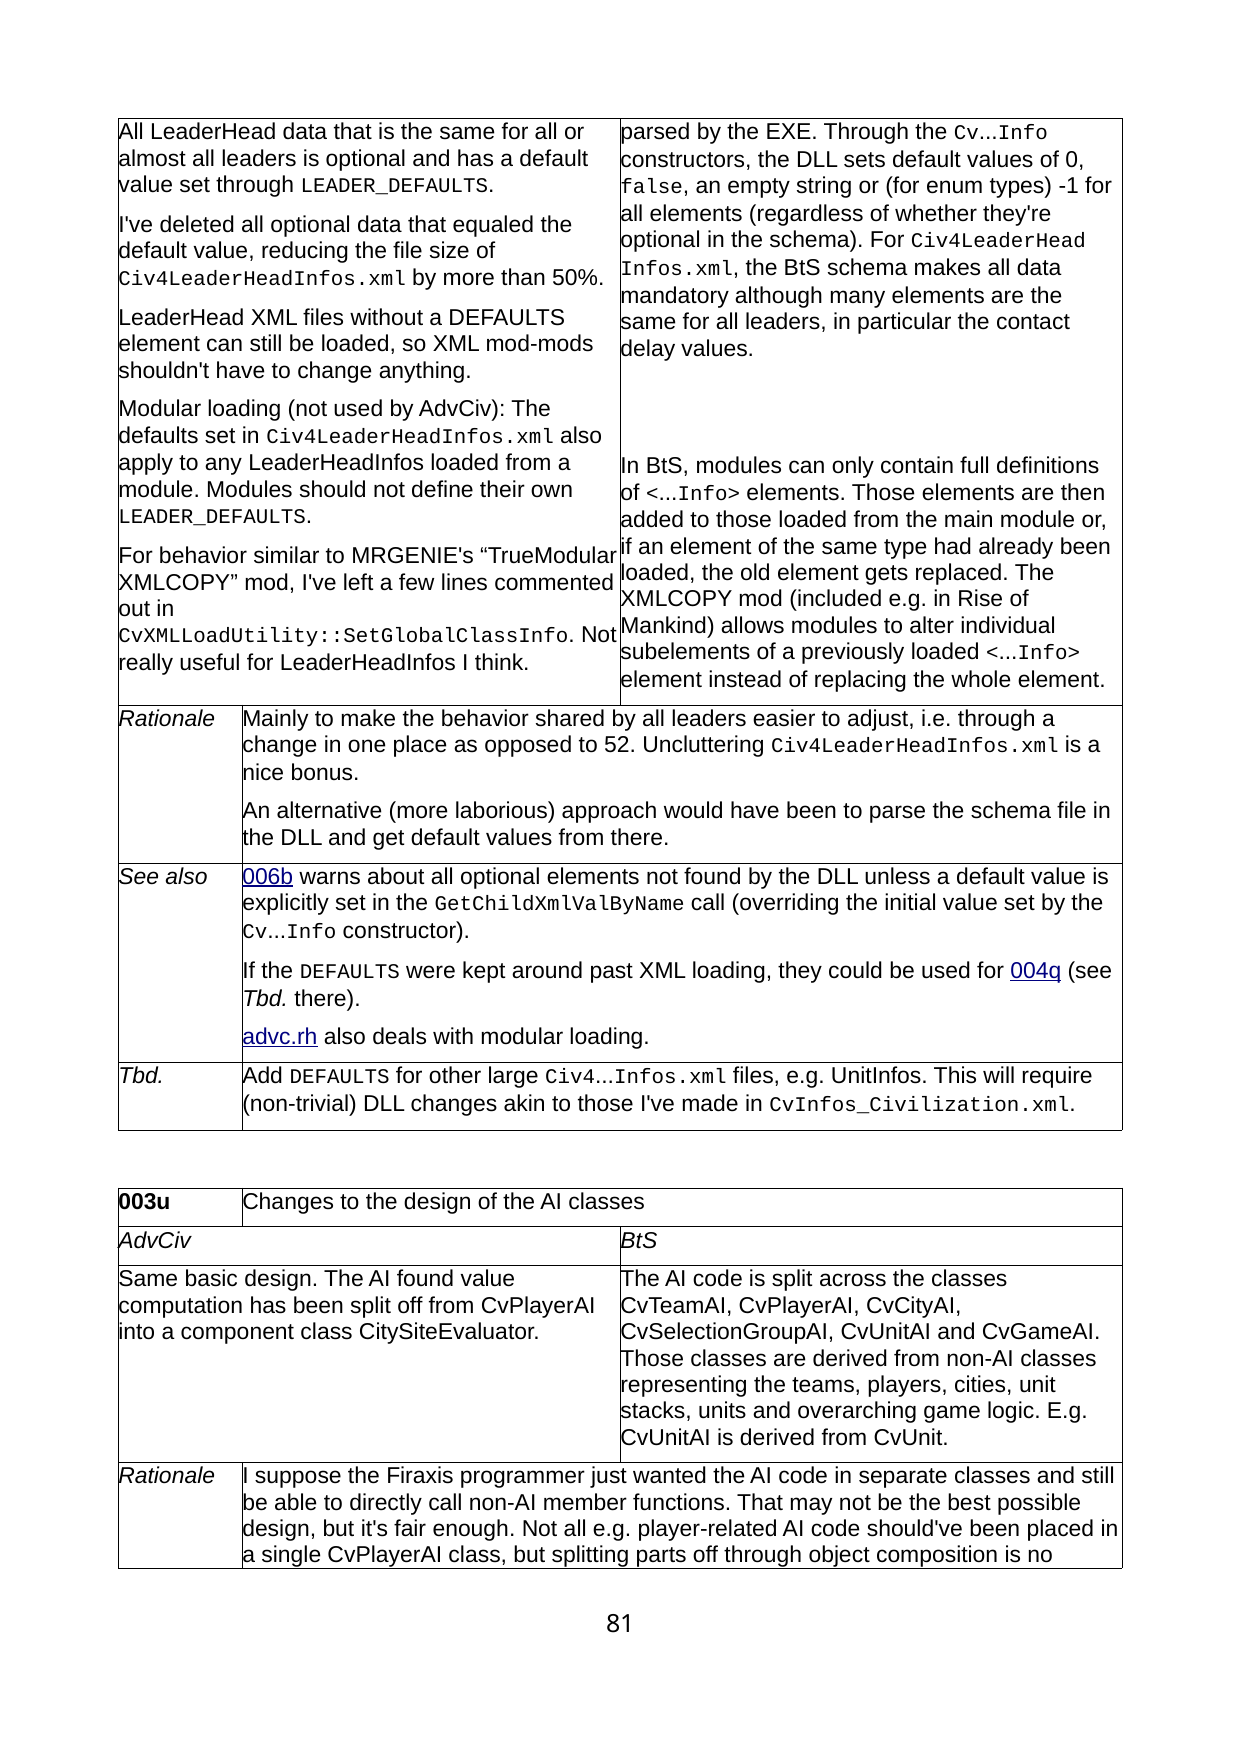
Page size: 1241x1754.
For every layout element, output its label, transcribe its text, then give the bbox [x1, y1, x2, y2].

table_header Changes to the design of the AI classes [243, 1189, 1122, 1226]
table_cell parsed by the EXE. Through the Cv...Info constructors, the DLL sets default values of 0, false, an empty string or (for enum types) -1 for all elements (regardless of whether they're optional in the schema). For Civ4LeaderHead Infos.xml, the BtS schema makes all data mandatory although many elements are the same for all leaders, in particular the contact delay values. In BtS, modules can only contain full definitions of <...Info> elements. Those elements are then added to those loaded from the main module or, if an element of the same type had already been loaded, the old element gets replaced. The XMLCOPY mod (included e.g. in Rise of Mankind) allows modules to alter individual subelements of a previously loaded <...Info> element instead of replacing the whole element. [621, 119, 1122, 704]
table_cell Tbd. [119, 1063, 242, 1130]
table_cell Rationale [119, 706, 242, 863]
table_cell Rationale [119, 1463, 242, 1568]
table_cell BtS [621, 1227, 1122, 1265]
table_header 003u [119, 1189, 242, 1226]
table_cell All LeaderHead data that is the same for all or almost all leaders is optional and has a default value set through LEADER_DEFAULTS. I've deleted all optional data that equaled the default value, reducing the file size of Civ4LeaderHeadInfos.xml by more than 50%. LeaderHead XML files without a DEFAULTS element can still be loaded, so XML mod-mods shouldn't have to change anything. Modular loading (not used by AdvCiv): The defaults set in Civ4LeaderHeadInfos.xml also apply to any LeaderHeadInfos loaded from a module. Modules should not define their own LEADER_DEFAULTS. For behavior similar to MRGENIE's “TrueModular XMLCOPY” mod, I've left a few lines commented out in CvXMLLoadUtility::SetGlobalClassInfo. Not really useful for LeaderHeadInfos I think. [119, 119, 620, 704]
table_cell The AI code is split across the classes CvTeamAI, CvPlayerAI, CvCityAI, CvSelectionGroupAI, CvUnitAI and CvGameAI. Those classes are derived from non-AI classes representing the teams, players, cities, unit stacks, units and overarching game logic. E.g. CvUnitAI is derived from CvUnit. [621, 1266, 1122, 1462]
table_cell Same basic design. The AI found value computation has been split off from CvPlayerAI into a component class CitySiteEvaluator. [119, 1266, 620, 1462]
table_cell AdvCiv [119, 1227, 620, 1265]
table_cell Add DEFAULTS for other large Civ4...Infos.xml files, e.g. UnitInfos. This will require (non-trivial) DLL changes akin to those I've made in CvInfos_Civilization.xml. [243, 1063, 1122, 1130]
table_cell I suppose the Firaxis programmer just wanted the AI code in separate classes and still be able to directly call non-AI member functions. That may not be the best possible design, but it's fair enough. Not all e.g. player-related AI code should've been placed in a single CvPlayerAI class, but splitting parts off through object composition is no [243, 1463, 1122, 1568]
table_cell See also [119, 864, 242, 1062]
table_cell Mainly to make the behavior shared by all leaders easier to adjust, i.e. through a change in one place as opposed to 52. Uncluttering Civ4LeaderHeadInfos.xml is a nice bonus. An alternative (more laborious) approach would have been to parse the schema file in the DLL and get default values from there. [243, 706, 1122, 863]
table_cell 006b warns about all optional elements not found by the DLL unless a default value is explicitly set in the GetChildXmlValByName call (overriding the initial value set by the Cv...Info constructor). If the DEFAULTS were kept around past XML loading, they could be used for 004q (see Tbd. there). advc.rh also deals with modular loading. [243, 864, 1122, 1062]
